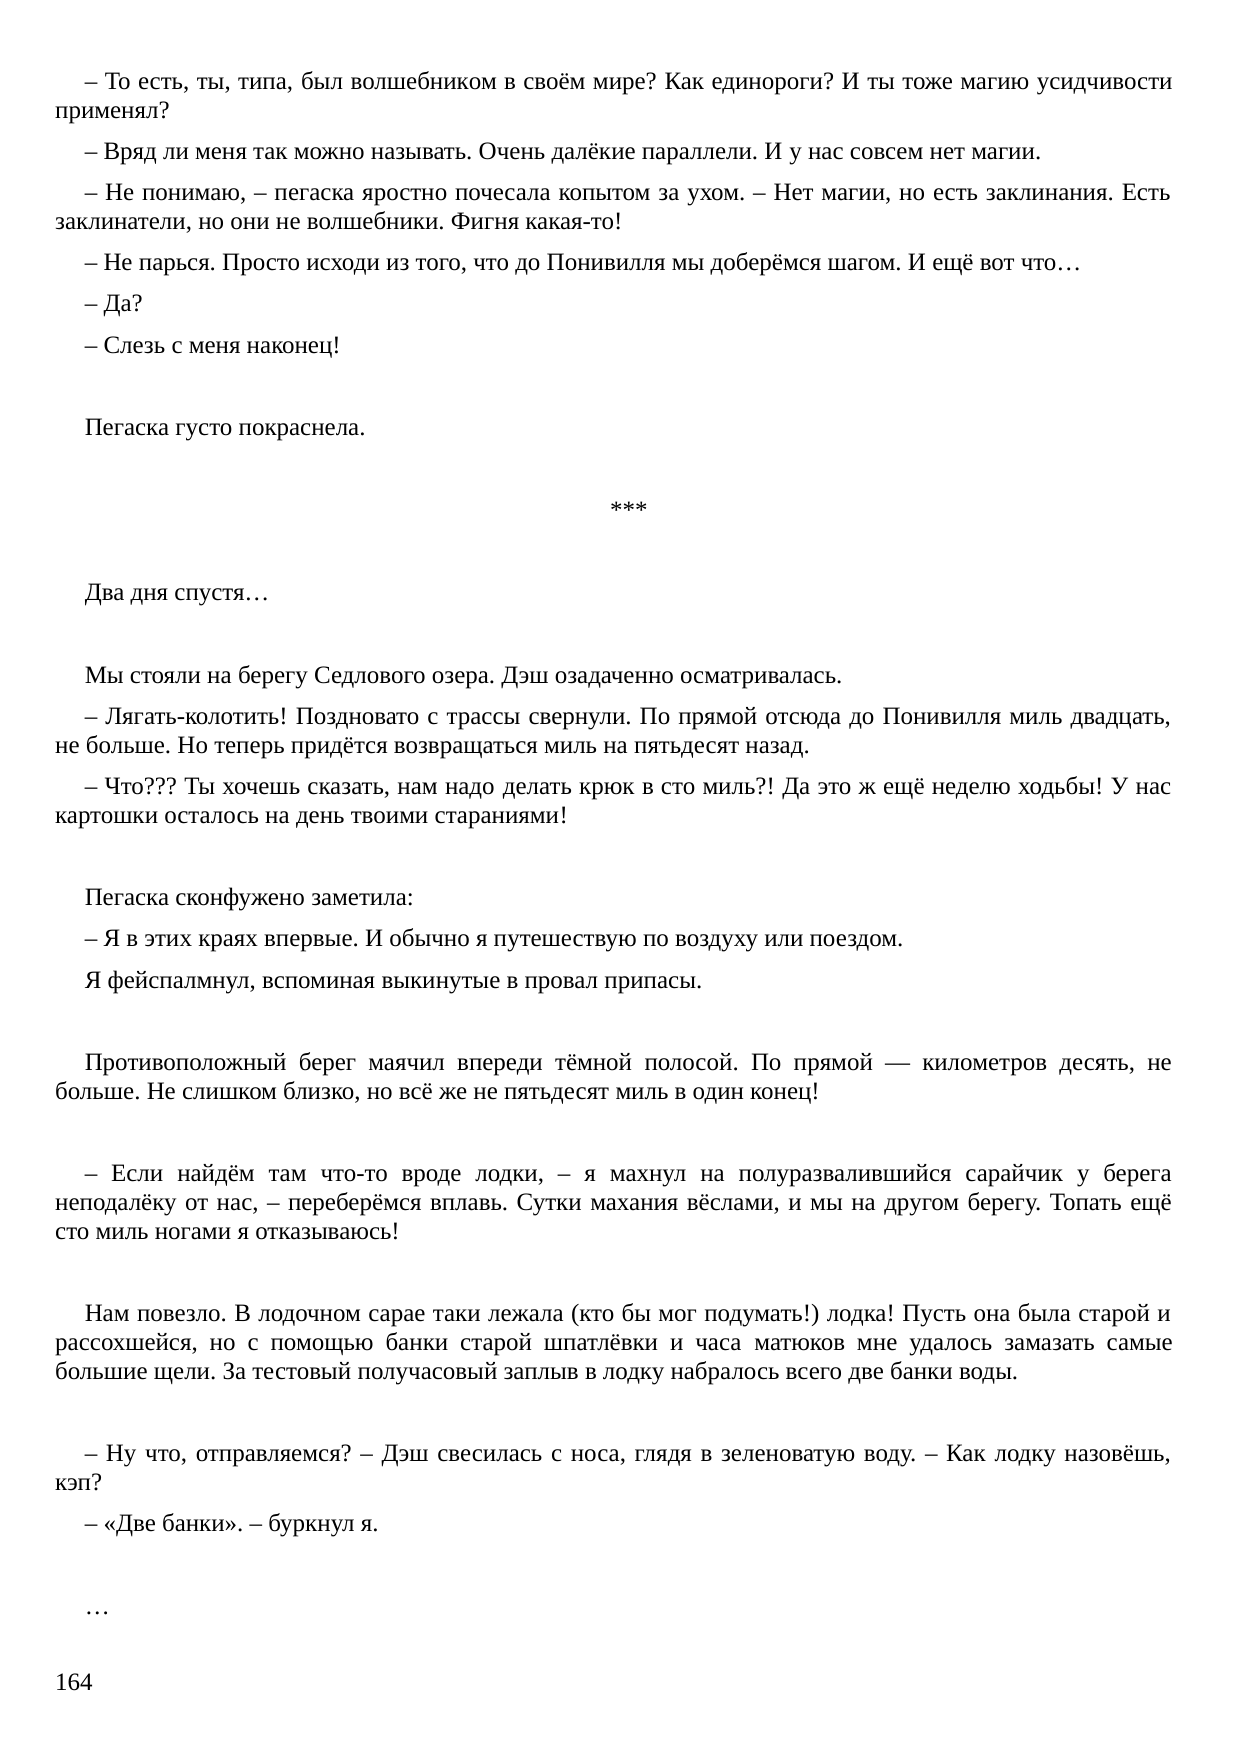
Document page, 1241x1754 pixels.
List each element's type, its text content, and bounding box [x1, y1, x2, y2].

text Противоположный берег маячил впереди тёмной полосой. По прямой — километров десять, не больше. Не слишком близко, но всё же не пятьдесят миль в один конец! [55, 1047, 1173, 1105]
text – Вряд ли меня так можно называть. Очень далёкие параллели. И у нас совсем нет магии. [55, 136, 1173, 165]
text Мы стояли на берегу Седлового озера. Дэш озадаченно осматривалась. [55, 660, 1173, 688]
text – Слезь с меня наконец! [55, 330, 1173, 358]
text – Не понимаю, – пегаска яростно почесала копытом за ухом. – Нет магии, но есть заклинания. Есть заклинатели, но они не волшебники. Фигня какая-то! [55, 177, 1173, 235]
text – Что??? Ты хочешь сказать, нам надо делать крюк в сто миль?! Да это ж ещё неделю ходьбы! У нас картошки осталось на день твоими стараниями! [55, 771, 1173, 828]
text *** [55, 495, 1173, 523]
text – Да? [55, 288, 1173, 317]
text – Я в этих краях впервые. И обычно я путешествую по воздуху или поездом. [55, 923, 1173, 952]
text – Ну что, отправляемся? – Дэш свесилась с носа, глядя в зеленоватую воду. – Как лодку назовёшь, кэп? [55, 1438, 1173, 1496]
text – То есть, ты, типа, был волшебником в своём мире? Как единороги? И ты тоже магию усидчивости применял? [55, 66, 1173, 123]
text – Не парься. Просто исходи из того, что до Понивилля мы доберёмся шагом. И ещё вот что… [55, 247, 1173, 276]
text – Лягать-колотить! Поздновато с трассы свернули. По прямой отсюда до Понивилля миль двадцать, не больше. Но теперь придётся возвращаться миль на пятьдесят назад. [55, 701, 1173, 758]
text Нам повезло. В лодочном сарае таки лежала (кто бы мог подумать!) лодка! Пусть она была старой и рассохшейся, но с помощью банки старой шпатлёвки и часа матюков мне удалось замазать самые большие щели. За тестовый получасовый заплыв в лодку набралось всего две банки воды. [55, 1298, 1173, 1385]
text – «Две банки». – буркнул я. [55, 1508, 1173, 1537]
text – Если найдём там что-то вроде лодки, – я махнул на полуразвалившийся сарайчик у берега неподалёку от нас, – переберёмся вплавь. Сутки махания вёслами, и мы на другом берегу. Топать ещё сто миль ногами я отказываюсь! [55, 1158, 1173, 1245]
text Я фейспалмнул, вспоминая выкинутые в провал припасы. [55, 965, 1173, 993]
text Пегаска сконфужено заметила: [55, 882, 1173, 911]
text … [55, 1591, 1173, 1620]
text Два дня спустя… [55, 577, 1173, 606]
text Пегаска густо покраснела. [55, 412, 1173, 441]
